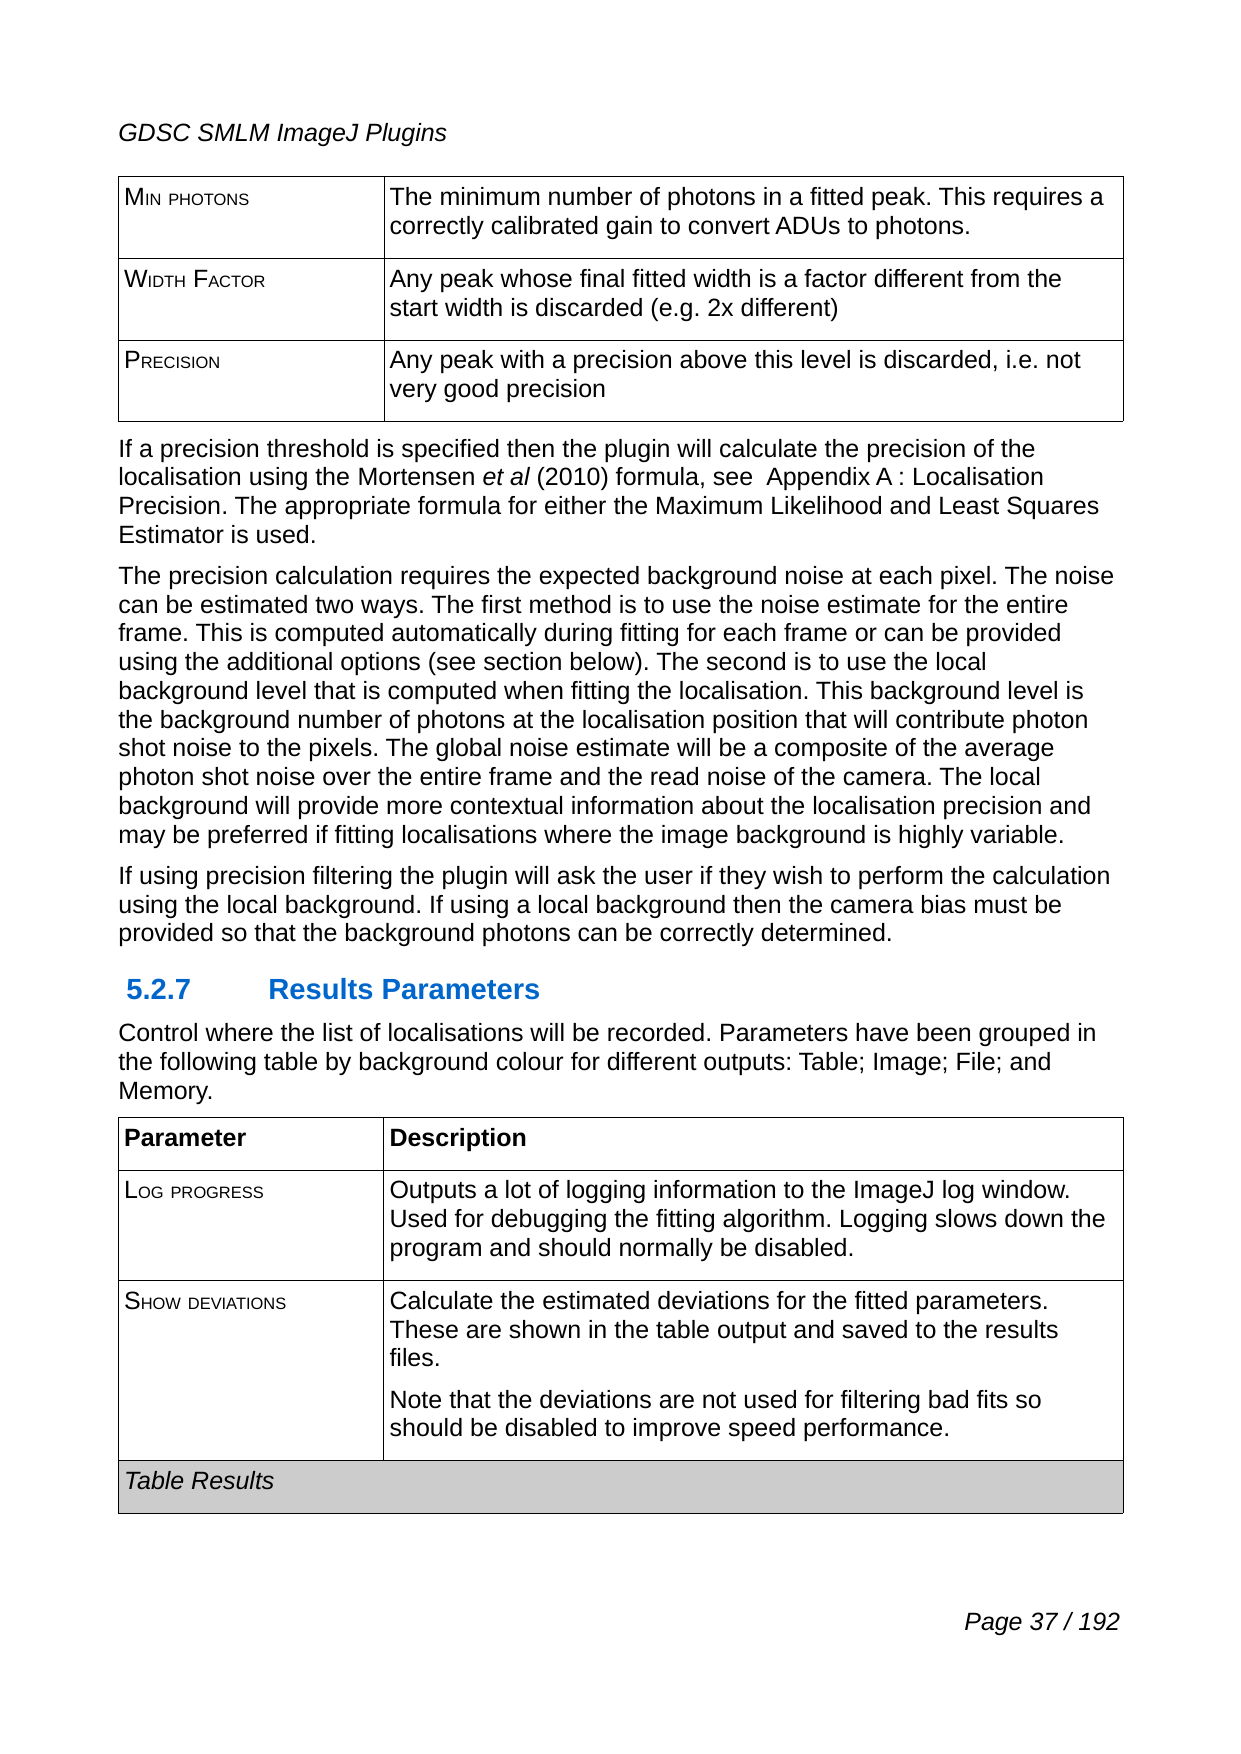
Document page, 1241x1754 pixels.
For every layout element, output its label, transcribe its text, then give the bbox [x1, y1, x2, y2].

text Control where the list of localisations will be recorded. Parameters have been grouped in the following table by background colour for different outputs: Table; Image; File; and Memory. [118, 1018, 1122, 1104]
subtitle Results Parameters [118, 972, 1122, 1006]
table_cell Show deviations [119, 1281, 383, 1460]
table_cell Min photons [119, 177, 384, 258]
table_cell Calculate the estimated deviations for the fitted parameters. These are shown in the table output and saved to the results files. Note that the deviations are not used for filtering bad fits so should be disabled to improve speed performance. [384, 1281, 1123, 1460]
table_cell Outputs a lot of logging information to the ImageJ log window. Used for debugging the fitting algorithm. Logging slows down the program and should normally be disabled. [384, 1171, 1123, 1280]
table_cell Precision [119, 341, 384, 421]
text The precision calculation requires the expected background noise at each pixel. The noise can be estimated two ways. The first method is to use the noise estimate for the entire frame. This is computed automatically during fitting for each frame or can be provided using the additional options (see section below). The second is to use the local background level that is computed when fitting the localisation. This background level is the background number of photons at the localisation position that will contribute photon shot noise to the pixels. The global noise estimate will be a composite of the average photon shot noise over the entire frame and the read noise of the camera. The local background will provide more contextual information about the localisation precision and may be preferred if fitting localisations where the image background is highly variable. [118, 561, 1122, 848]
table_header Parameter [119, 1118, 383, 1170]
table_cell Width Factor [119, 259, 384, 339]
table_cell Table Results [119, 1461, 1123, 1513]
text If using precision filtering the plugin will ask the user if they wish to perform the calculation using the local background. If using a local background then the camera bias must be provided so that the background photons can be correctly determined. [118, 861, 1122, 947]
table_cell Any peak whose final fitted width is a factor different from the start width is discarded (e.g. 2x different) [385, 259, 1123, 339]
table_cell Any peak with a precision above this level is discarded, i.e. not very good precision [385, 341, 1123, 421]
table_header Description [384, 1118, 1123, 1170]
table_cell Log progress [119, 1171, 383, 1280]
table_cell The minimum number of photons in a fitted peak. This requires a correctly calibrated gain to convert ADUs to photons. [385, 177, 1123, 258]
text If a precision threshold is specified then the plugin will calculate the precision of the localisation using the Mortensen et al (2010) formula, see Appendix A : Localisation Precision. The appropriate formula for either the Maximum Likelihood and Least Squares Estimator is used. [118, 433, 1122, 548]
